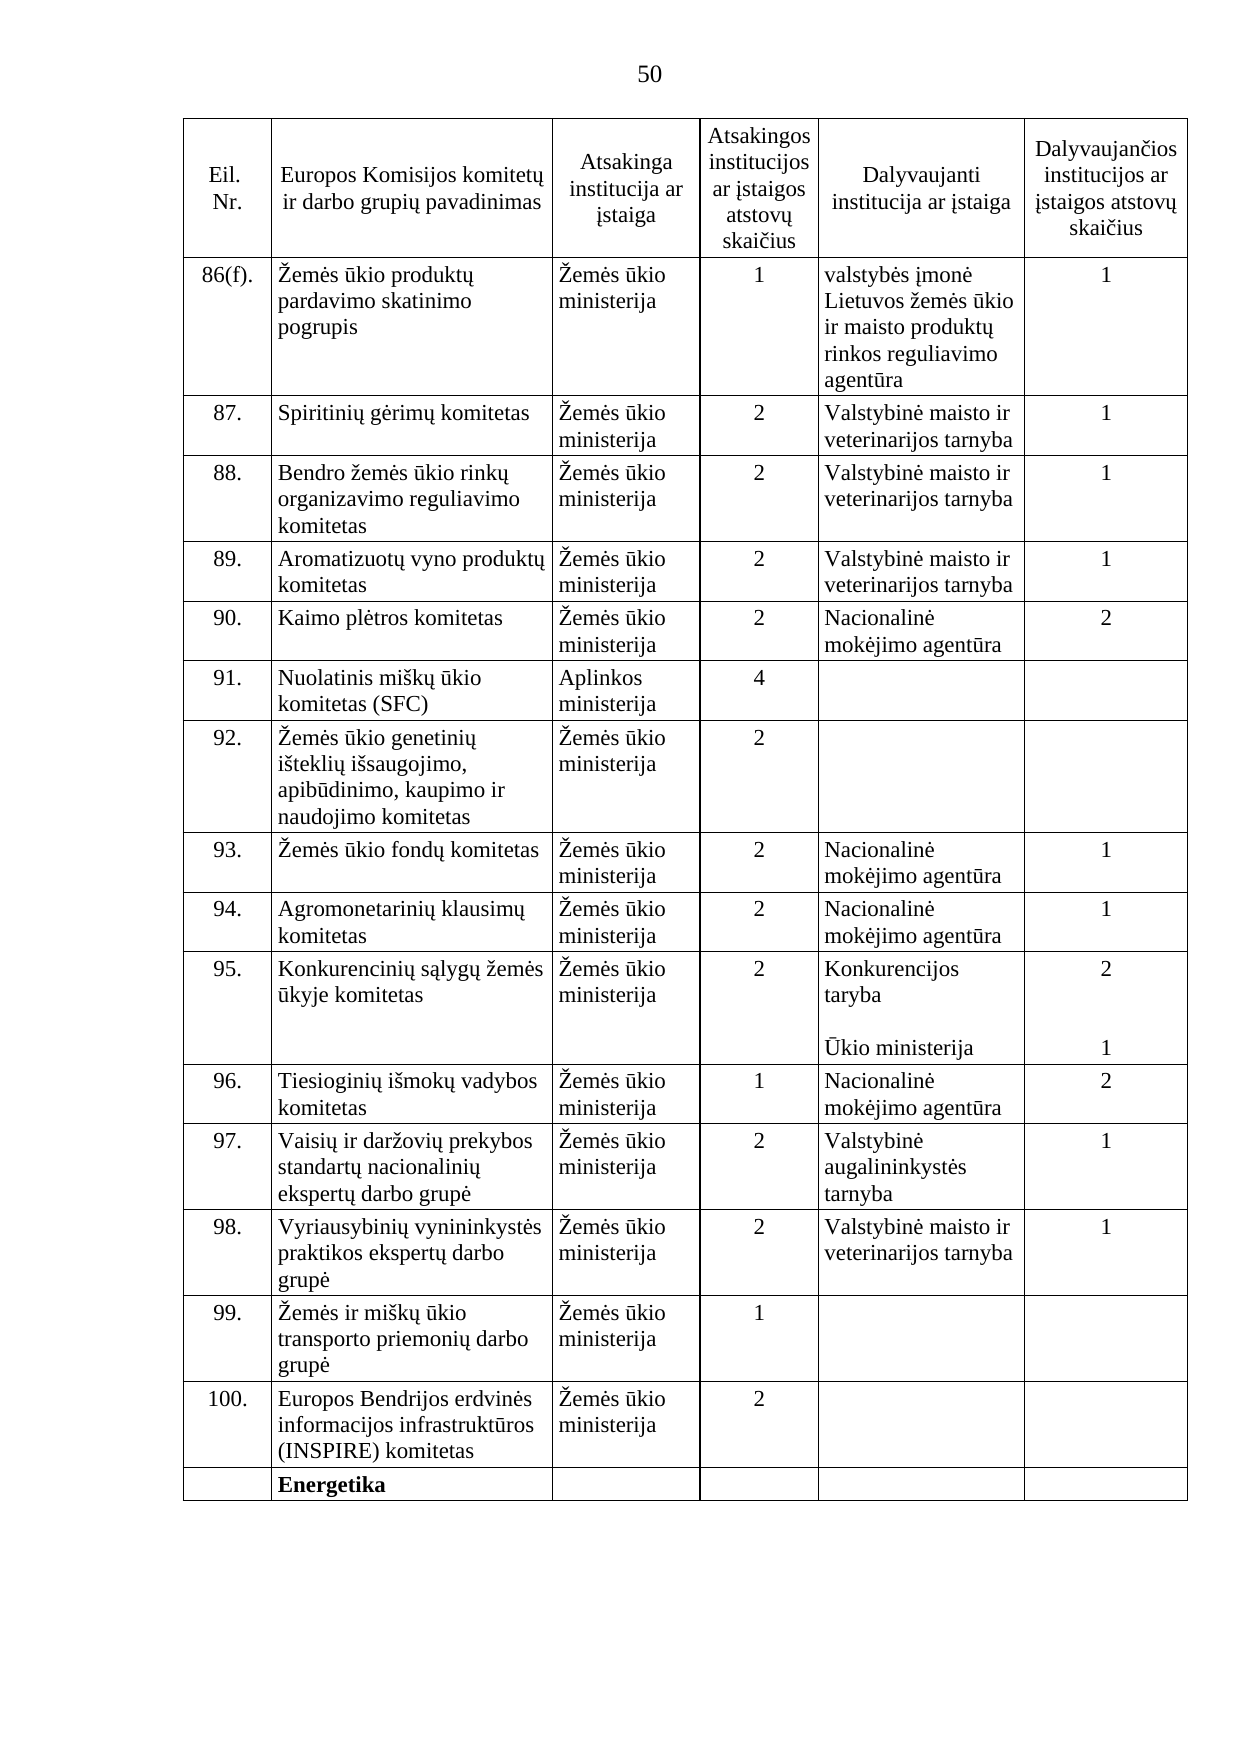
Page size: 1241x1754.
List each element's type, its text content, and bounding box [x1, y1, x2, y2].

table_cell Žemės ir miškų ūkio transporto priemonių darbo grupė [272, 1296, 552, 1381]
table_cell 1 [1025, 893, 1187, 951]
table_cell 2 [701, 1210, 818, 1295]
table_cell Konkurencijos taryba Ūkio ministerija [819, 952, 1024, 1063]
table_cell 97. [184, 1124, 271, 1209]
table_cell Žemės ūkio ministerija [553, 1382, 699, 1467]
table_cell 2 [701, 456, 818, 541]
table_cell 89. [184, 542, 271, 601]
table_cell 98. [184, 1210, 271, 1295]
table_cell 2 [701, 1124, 818, 1209]
table_cell Spiritinių gėrimų komitetas [272, 396, 552, 455]
table_cell Vaisių ir daržovių prekybos standartų nacionalinių ekspertų darbo grupė [272, 1124, 552, 1209]
table_cell Nacionalinė mokėjimo agentūra [819, 602, 1024, 660]
table_cell 1 [701, 258, 818, 395]
table_cell Žemės ūkio ministerija [553, 396, 699, 455]
table_cell Aromatizuotų vyno produktų komitetas [272, 542, 552, 601]
table_cell Vyriausybinių vynininkystės praktikos ekspertų darbo grupė [272, 1210, 552, 1295]
table_cell Valstybinė maisto ir veterinarijos tarnyba [819, 1210, 1024, 1295]
table_cell 91. [184, 661, 271, 720]
table_cell Žemės ūkio ministerija [553, 721, 699, 832]
table_cell Bendro žemės ūkio rinkų organizavimo reguliavimo komitetas [272, 456, 552, 541]
table_cell 2 [1025, 602, 1187, 660]
table_header Europos Komisijos komitetų ir darbo grupių pavadinimas [272, 119, 552, 257]
table_cell Žemės ūkio ministerija [553, 456, 699, 541]
table_cell Žemės ūkio ministerija [553, 602, 699, 660]
table_cell 92. [184, 721, 271, 832]
table_cell Agromonetarinių klausimų komitetas [272, 893, 552, 951]
table_cell 99. [184, 1296, 271, 1381]
table_cell 1 [1025, 456, 1187, 541]
table_cell Žemės ūkio ministerija [553, 1065, 699, 1123]
table_cell [1025, 1296, 1187, 1381]
table_cell 2 1 [1025, 952, 1187, 1063]
table_header Dalyvaujanti institucija ar įstaiga [819, 119, 1024, 257]
table_cell 95. [184, 952, 271, 1063]
table_cell Nacionalinė mokėjimo agentūra [819, 833, 1024, 892]
table_cell Žemės ūkio genetinių išteklių išsaugojimo, apibūdinimo, kaupimo ir naudojimo komitetas [272, 721, 552, 832]
table_cell 2 [1025, 1065, 1187, 1123]
table_cell [819, 1468, 1024, 1500]
table_cell Žemės ūkio ministerija [553, 258, 699, 395]
table_header Atsakinga institucija ar įstaiga [553, 119, 699, 257]
table_cell valstybės įmonė Lietuvos žemės ūkio ir maisto produktų rinkos reguliavimo agentūra [819, 258, 1024, 395]
table_cell Nacionalinė mokėjimo agentūra [819, 1065, 1024, 1123]
table_header Eil. Nr. [184, 119, 271, 257]
table_cell 93. [184, 833, 271, 892]
table_cell 2 [701, 396, 818, 455]
table_cell Žemės ūkio ministerija [553, 833, 699, 892]
table_cell [1025, 661, 1187, 720]
table_cell Valstybinė maisto ir veterinarijos tarnyba [819, 456, 1024, 541]
table_cell 96. [184, 1065, 271, 1123]
table_cell Konkurencinių sąlygų žemės ūkyje komitetas [272, 952, 552, 1063]
table_cell Valstybinė augalininkystės tarnyba [819, 1124, 1024, 1209]
table_cell 94. [184, 893, 271, 951]
table_cell Žemės ūkio ministerija [553, 542, 699, 601]
table_cell [184, 1468, 271, 1500]
table_cell 90. [184, 602, 271, 660]
table_cell 2 [701, 1382, 818, 1467]
table_cell Aplinkos ministerija [553, 661, 699, 720]
table_cell 2 [701, 952, 818, 1063]
table_cell 1 [701, 1296, 818, 1381]
table_cell [819, 1382, 1024, 1467]
table_header Dalyvaujančios institucijos ar įstaigos atstovų skaičius [1025, 119, 1187, 257]
table_cell Žemės ūkio ministerija [553, 1296, 699, 1381]
table_cell 1 [1025, 542, 1187, 601]
table_cell 1 [1025, 258, 1187, 395]
table_cell Žemės ūkio produktų pardavimo skatinimo pogrupis [272, 258, 552, 395]
table_cell Žemės ūkio ministerija [553, 893, 699, 951]
table_cell Valstybinė maisto ir veterinarijos tarnyba [819, 542, 1024, 601]
table_cell Nuolatinis miškų ūkio komitetas (SFC) [272, 661, 552, 720]
table_cell Žemės ūkio ministerija [553, 952, 699, 1063]
table_cell 4 [701, 661, 818, 720]
table_cell Tiesioginių išmokų vadybos komitetas [272, 1065, 552, 1123]
table_cell 1 [1025, 1210, 1187, 1295]
table_cell 2 [701, 833, 818, 892]
table_cell [553, 1468, 699, 1500]
table_cell [1025, 1468, 1187, 1500]
table_cell Valstybinė maisto ir veterinarijos tarnyba [819, 396, 1024, 455]
table_cell 86(f). [184, 258, 271, 395]
table_header Atsakingos institucijos ar įstaigos atstovų skaičius [701, 119, 818, 257]
table_cell Žemės ūkio ministerija [553, 1210, 699, 1295]
table_cell Žemės ūkio ministerija [553, 1124, 699, 1209]
table_cell 87. [184, 396, 271, 455]
table_cell 1 [701, 1065, 818, 1123]
table_cell [819, 721, 1024, 832]
table_cell [819, 661, 1024, 720]
table_cell 100. [184, 1382, 271, 1467]
table_cell 1 [1025, 833, 1187, 892]
table_cell Europos Bendrijos erdvinės informacijos infrastruktūros (INSPIRE) komitetas [272, 1382, 552, 1467]
table_cell 2 [701, 602, 818, 660]
table_cell 1 [1025, 1124, 1187, 1209]
table_cell 1 [1025, 396, 1187, 455]
table_cell Nacionalinė mokėjimo agentūra [819, 893, 1024, 951]
table_cell Kaimo plėtros komitetas [272, 602, 552, 660]
table_cell [819, 1296, 1024, 1381]
table_cell 2 [701, 542, 818, 601]
table_cell 88. [184, 456, 271, 541]
table_cell 2 [701, 893, 818, 951]
table_cell 2 [701, 721, 818, 832]
table_cell Energetika [272, 1468, 552, 1500]
table_cell Žemės ūkio fondų komitetas [272, 833, 552, 892]
table_cell [1025, 1382, 1187, 1467]
table_cell [1025, 721, 1187, 832]
table_cell [701, 1468, 818, 1500]
